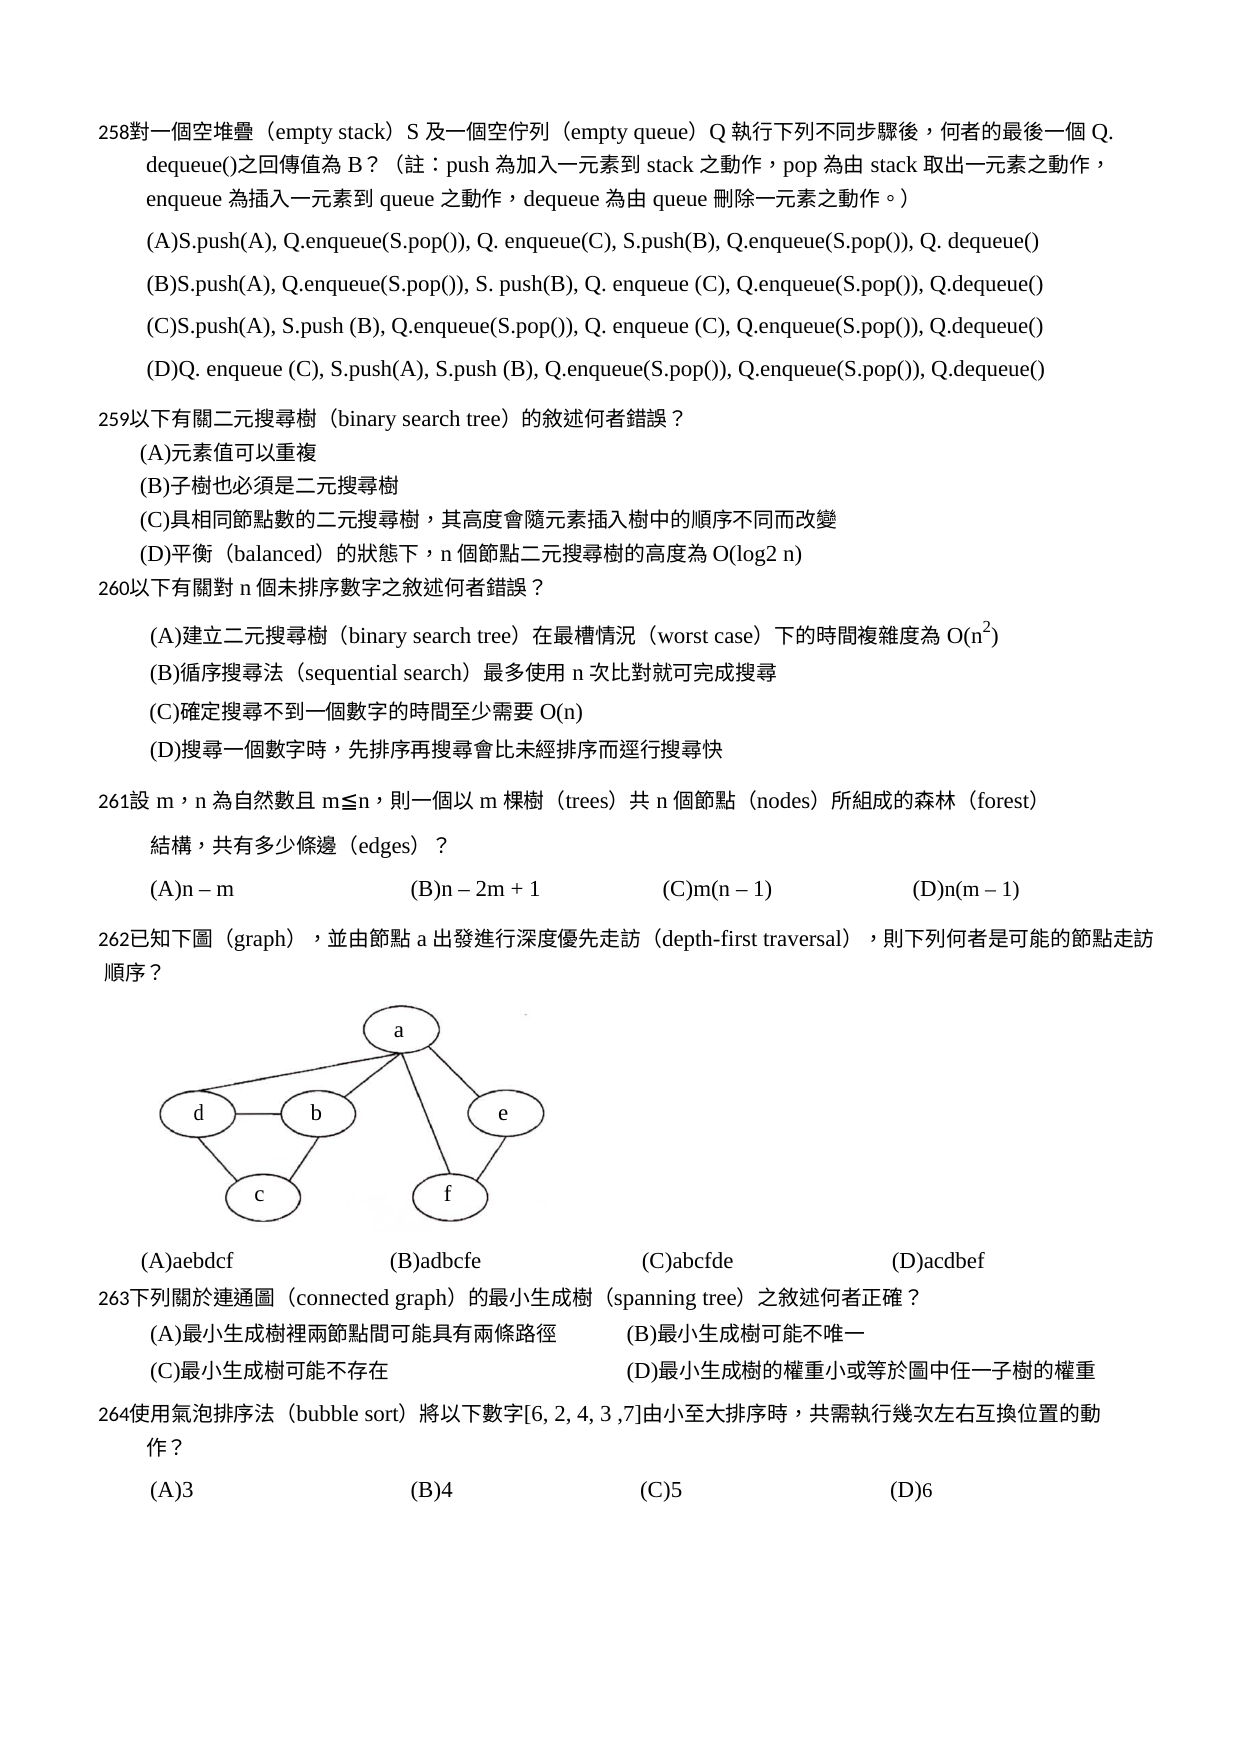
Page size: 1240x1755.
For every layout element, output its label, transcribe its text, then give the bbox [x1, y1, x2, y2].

table_cell [98, 1178, 153, 1206]
table_cell [808, 1126, 1146, 1132]
table_header [615, 1008, 808, 1042]
table_cell [98, 1042, 153, 1046]
table_cell [98, 1095, 153, 1126]
table_cell [615, 1046, 808, 1092]
text dequeue()之回傳值為 B？（註：push 為加入一元素到 stack 之動作，pop 為由 stack 取出一元素之動作， [98, 146, 1145, 180]
table_cell (D)acdbef [808, 1213, 1146, 1273]
table_cell (D)最小生成樹的權重小或等於圖中任一子樹的權重 [615, 1347, 1146, 1384]
table_cell [98, 1133, 153, 1175]
table_cell [615, 1178, 808, 1206]
list 使用氣泡排序法（bubble sort）將以下數字[6, 2, 4, 3 ,7]由小至大排序時，共需執行幾次左右互換位置的動 [98, 1394, 1166, 1428]
text (A)n – m (B)n – 2m + 1 (C)m(n – 1) (D)n(m – 1) [150, 876, 1145, 902]
table_cell [549, 1133, 614, 1175]
table_cell [98, 1206, 153, 1213]
table_cell (A)最小生成樹裡兩節點間可能具有兩條路徑 [98, 1312, 614, 1347]
table_cell [549, 1095, 614, 1126]
text (D)搜尋一個數字時，先排序再搜尋會比未經排序而逕行搜尋快 [98, 727, 812, 765]
table_cell [808, 1095, 1146, 1126]
table_cell [615, 1206, 808, 1213]
text (D)Q. enqueue (C), S.push(A), S.push (B), Q.enqueue(S.pop()), Q.enqueue(S.pop()), Q.dequeue() [129, 356, 1135, 382]
list 對一個空堆疊（empty stack）S 及一個空佇列（empty queue）Q 執行下列不同步驟後，何者的最後一個 Q. [98, 112, 1166, 146]
table_cell [615, 1126, 808, 1132]
text (C)S.push(A), S.push (B), Q.enqueue(S.pop()), Q. enqueue (C), Q.enqueue(S.pop()), Q.dequeue() [129, 313, 1135, 339]
list 以下有關二元搜尋樹（binary search tree）的敘述何者錯誤？ [98, 399, 1166, 433]
text (A)3 (B)4 (C)5 (D)6 [150, 1477, 1145, 1503]
table_cell [808, 1178, 1146, 1206]
table_cell (C)最小生成樹可能不存在 [98, 1347, 614, 1384]
text enqueue 為插入一元素到 queue 之動作，dequeue 為由 queue 刪除一元素之動作。） [98, 180, 1145, 213]
list 以下有關對 n 個未排序數字之敘述何者錯誤？ [98, 568, 1166, 602]
table_cell [808, 1042, 1146, 1046]
table_cell [549, 1206, 614, 1213]
text (A)元素值可以重複 (B)子樹也必須是二元搜尋樹 (C)具相同節點數的二元搜尋樹，其高度會隨元素插入樹中的順序不同而改變 (D)平衡（balanced）的狀態下，n 個節點二元搜尋樹的高度為 O(log2 n) [139, 433, 1166, 568]
text (B)循序搜尋法（sequential search）最多使用 n 次比對就可完成搜尋 [98, 650, 812, 688]
table_cell [98, 1126, 153, 1132]
table_cell [615, 1095, 808, 1126]
text (A)S.push(A), Q.enqueue(S.pop()), Q. enqueue(C), S.push(B), Q.enqueue(S.pop()), Q. dequeue() [129, 228, 1135, 253]
table_cell [254, 1232, 281, 1273]
table_header [808, 1008, 1146, 1042]
list 設 m，n 為自然數且 m≦n，則一個以 m 棵樹（trees）共 n 個節點（nodes）所組成的森林（forest） [98, 782, 1166, 816]
table_cell [808, 1206, 1146, 1213]
list 已知下圖（graph），並由節點 a 出發進行深度優先走訪（depth-first traversal），則下列何者是可能的節點走訪順序？ [98, 919, 1166, 987]
table_cell [281, 1232, 310, 1273]
table_cell [549, 1178, 614, 1206]
table_header [549, 1008, 614, 1042]
text (A)建立二元搜尋樹（binary search tree）在最槽情況（worst case）下的時間複雜度為 O(n2) [150, 617, 1145, 650]
table_cell [549, 1046, 614, 1092]
table_cell [549, 1042, 614, 1046]
text 作？ [93, 1428, 1166, 1462]
table_cell [615, 1133, 808, 1175]
text (B)S.push(A), Q.enqueue(S.pop()), S. push(B), Q. enqueue (C), Q.enqueue(S.pop()), Q.dequeue() [129, 271, 1135, 296]
text (C)確定搜尋不到一個數字的時間至少需要 O(n) [98, 688, 812, 727]
picture [153, 991, 549, 1232]
table_cell (C)abcfde [615, 1213, 808, 1273]
table_cell [310, 1232, 335, 1273]
table_header [98, 1008, 153, 1042]
table_cell [549, 1126, 614, 1132]
text 結構，共有多少條邊（edges）？ [150, 832, 1145, 859]
table_cell (A)aebdcf [98, 1213, 254, 1273]
table_cell [615, 1042, 808, 1046]
table_cell [808, 1133, 1146, 1175]
table_cell (B)最小生成樹可能不唯一 [615, 1312, 1146, 1347]
table_cell [98, 1046, 153, 1092]
table_cell (B)adbcfe [335, 1213, 614, 1273]
table_cell [808, 1046, 1146, 1092]
table_cell 下列關於連通圖（connected graph）的最小生成樹（spanning tree）之敘述何者正確？ [98, 1273, 1146, 1312]
